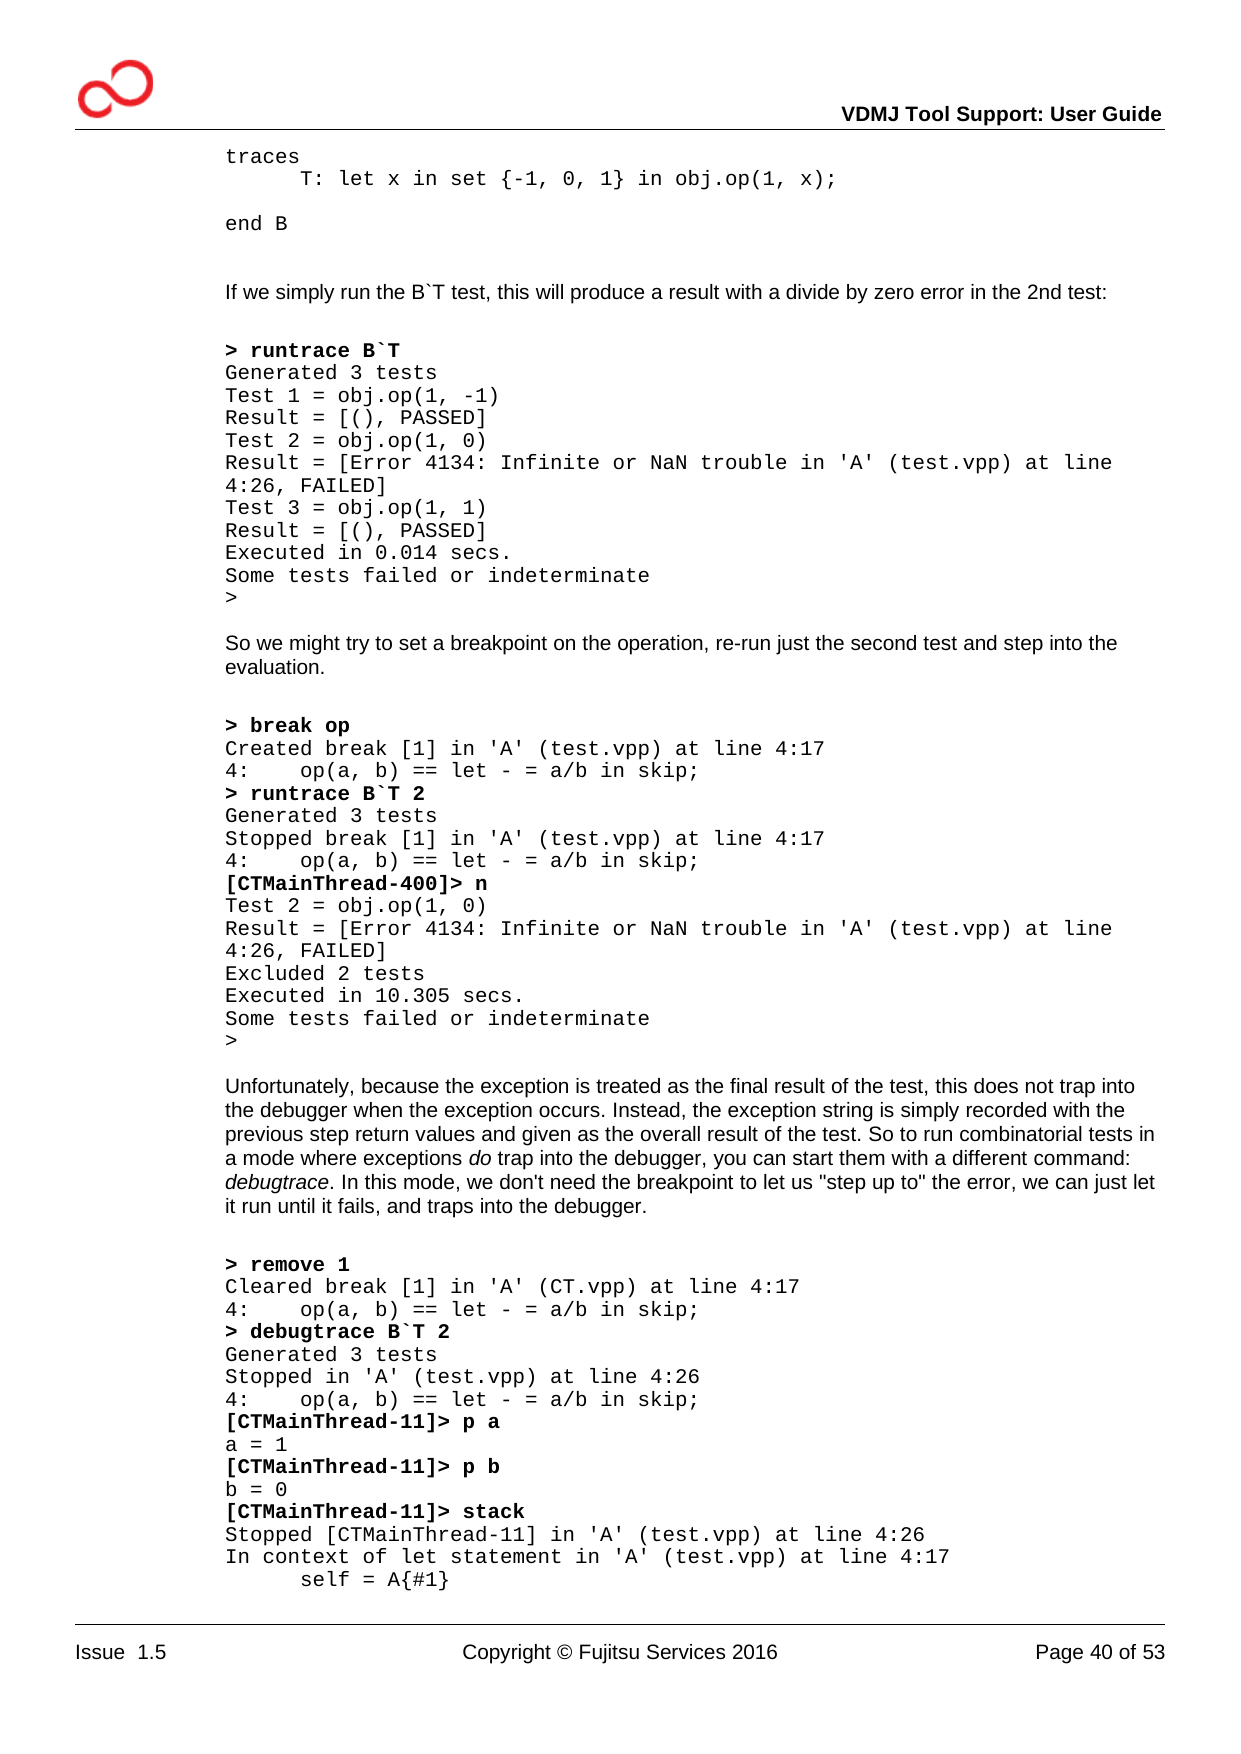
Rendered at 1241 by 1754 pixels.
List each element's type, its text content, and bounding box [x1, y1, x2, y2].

text > remove 1 [225, 1253, 1165, 1276]
text Result = [(), PASSED] [225, 519, 1165, 542]
text > runtrace B`T [225, 339, 1165, 362]
text Result = [Error 4134: Infinite or NaN trouble in 'A' (test.vpp) at line 4:26, FAILED] [225, 917, 1165, 962]
text Stopped in 'A' (test.vpp) at line 4:26 [225, 1366, 1165, 1388]
text 4: op(a, b) == let - = a/b in skip; [225, 849, 1165, 872]
text Test 2 = obj.op(1, 0) [225, 894, 1165, 917]
text [CTMainThread-11]> p a [225, 1411, 1165, 1433]
picture [78, 52, 153, 128]
text Test 3 = obj.op(1, 1) [225, 497, 1165, 519]
text Stopped break [1] in 'A' (test.vpp) at line 4:17 [225, 827, 1165, 849]
text > runtrace B`T 2 [225, 782, 1165, 804]
text In context of let statement in 'A' (test.vpp) at line 4:17 [225, 1546, 1165, 1568]
text Stopped [CTMainThread-11] in 'A' (test.vpp) at line 4:26 [225, 1523, 1165, 1546]
text So we might try to set a breakpoint on the operation, re-run just the second test and step into the evaluation. [225, 632, 1165, 679]
text [CTMainThread-11]> stack [225, 1501, 1165, 1523]
text a = 1 [225, 1433, 1165, 1456]
text Some tests failed or indeterminate [225, 564, 1165, 587]
text 4: op(a, b) == let - = a/b in skip; [225, 1298, 1165, 1321]
text b = 0 [225, 1478, 1165, 1501]
text Executed in 10.305 secs. [225, 984, 1165, 1007]
text Cleared break [1] in 'A' (CT.vpp) at line 4:17 [225, 1276, 1165, 1298]
text > [225, 1029, 1165, 1052]
text Generated 3 tests [225, 362, 1165, 384]
text Executed in 0.014 secs. [225, 542, 1165, 564]
text > debugtrace B`T 2 [225, 1321, 1165, 1343]
text end B [225, 213, 1165, 235]
text If we simply run the B`T test, this will produce a result with a divide by zero error in the 2nd test: [225, 280, 1165, 304]
text Result = [(), PASSED] [225, 407, 1165, 429]
text Generated 3 tests [225, 804, 1165, 827]
text [CTMainThread-11]> p b [225, 1456, 1165, 1478]
text Some tests failed or indeterminate [225, 1007, 1165, 1029]
text Unfortunately, because the exception is treated as the final result of the test, this does not trap into the debugger when the exception occurs. Instead, the exception string is simply recorded with the previous step return values and given as the overall result of the test. So to run combinatorial tests in a mode where exceptions do trap into the debugger, you can start them with a different command: debugtrace. In this mode, we don't need the breakpoint to let us "step up to" the error, we can just let it run until it fails, and traps into the debugger. [225, 1074, 1165, 1218]
text > break op [225, 714, 1165, 737]
text Test 2 = obj.op(1, 0) [225, 429, 1165, 452]
text 4: op(a, b) == let - = a/b in skip; [225, 1388, 1165, 1411]
text Result = [Error 4134: Infinite or NaN trouble in 'A' (test.vpp) at line 4:26, FAILED] [225, 452, 1165, 497]
text > [225, 587, 1165, 609]
text Excluded 2 tests [225, 962, 1165, 984]
text self = A{#1} [225, 1568, 1165, 1591]
text T: let x in set {-1, 0, 1} in obj.op(1, x); [225, 168, 1165, 190]
text [CTMainThread-400]> n [225, 872, 1165, 894]
text 4: op(a, b) == let - = a/b in skip; [225, 759, 1165, 782]
text Generated 3 tests [225, 1343, 1165, 1366]
text Created break [1] in 'A' (test.vpp) at line 4:17 [225, 737, 1165, 759]
text traces [225, 145, 1165, 168]
text Test 1 = obj.op(1, -1) [225, 384, 1165, 407]
